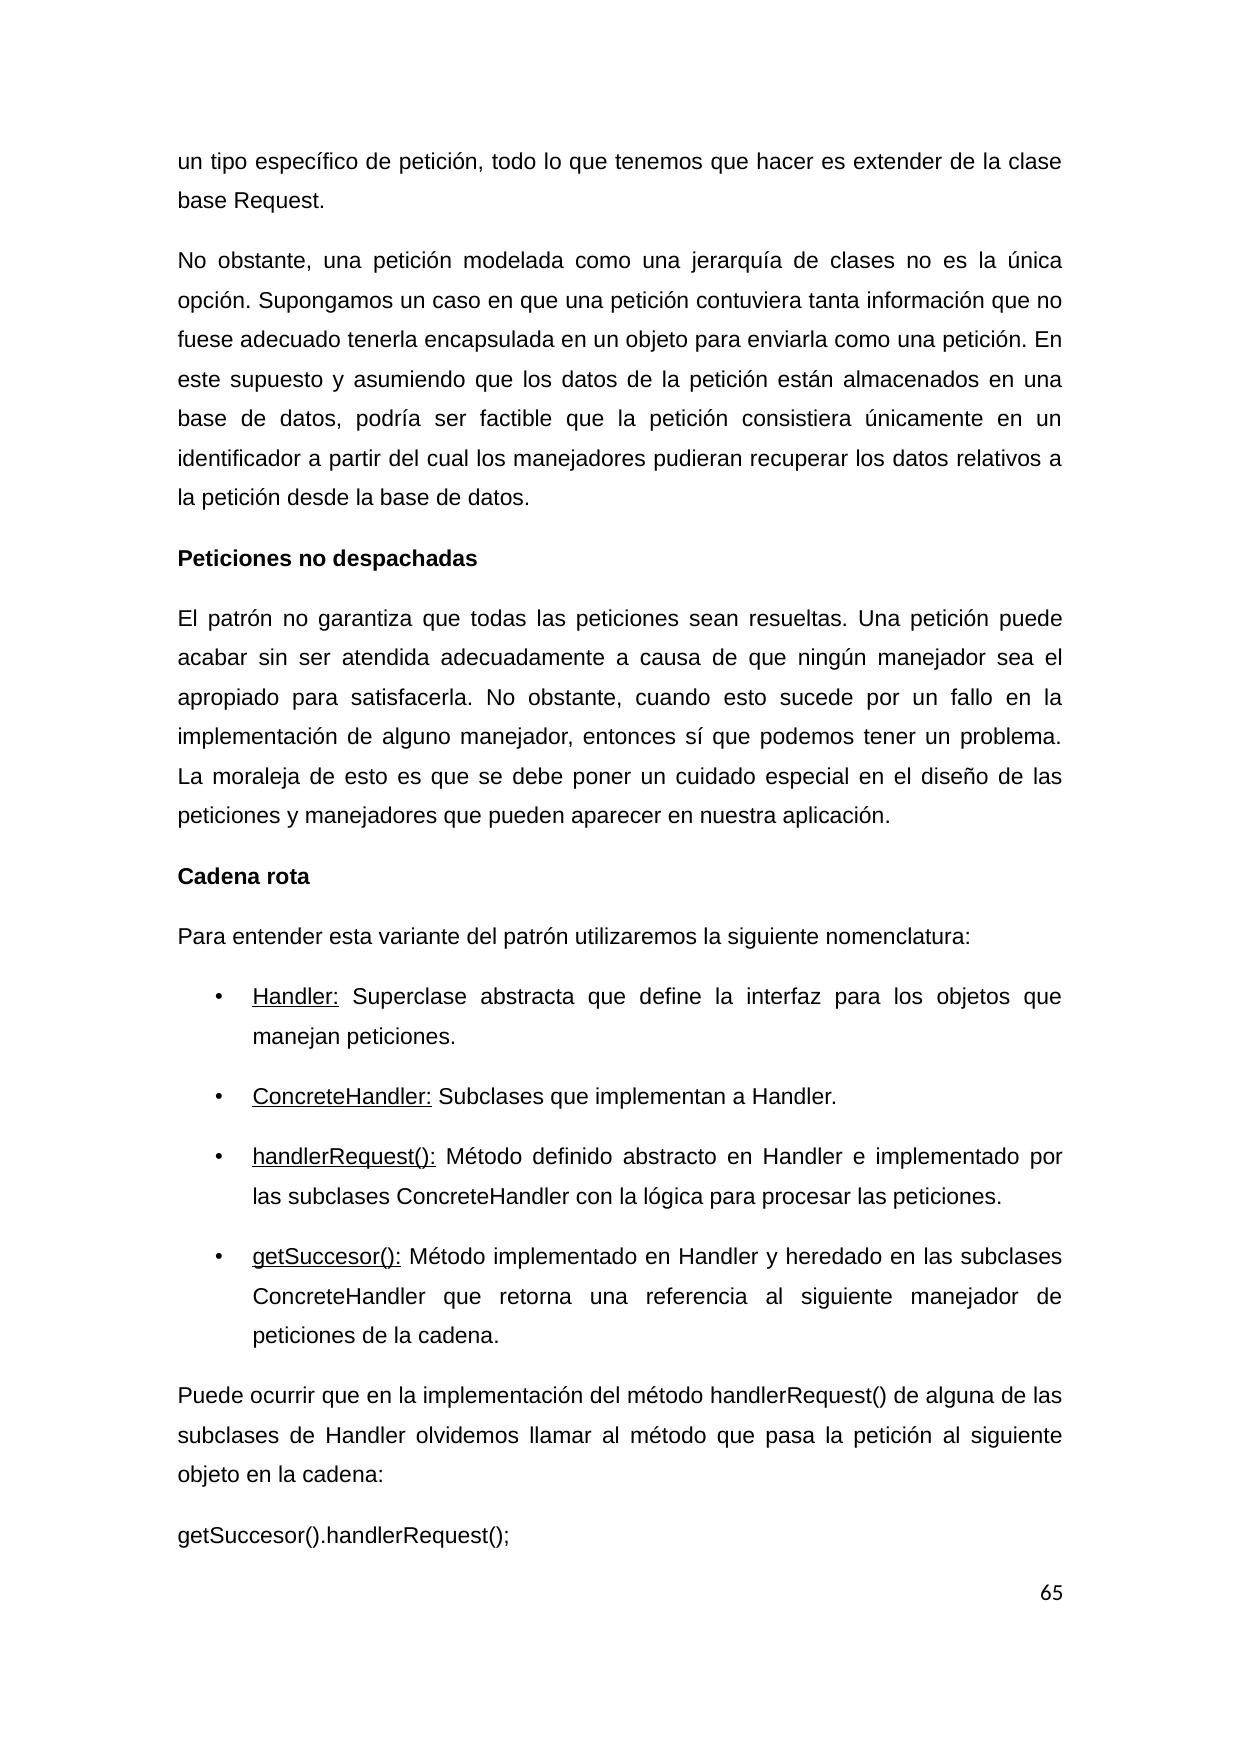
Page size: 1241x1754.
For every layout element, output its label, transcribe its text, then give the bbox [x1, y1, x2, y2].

text El patrón no garantiza que todas las peticiones sean resueltas. Una petición puede acabar sin ser atendida adecuadamente a causa de que ningún manejador sea el apropiado para satisfacerla. No obstante, cuando esto sucede por un fallo en la implementación de alguno manejador, entonces sí que podemos tener un problema. La moraleja de esto es que se debe poner un cuidado especial en el diseño de las peticiones y manejadores que pueden aparecer en nuestra aplicación. [177, 605, 1063, 829]
text Cadena rota [177, 863, 1063, 889]
list ConcreteHandler: Subclases que implementan a Handler. [215, 1083, 1063, 1109]
list getSuccesor(): Método implementado en Handler y heredado en las subclases ConcreteHandler que retorna una referencia al siguiente manejador de peticiones de la cadena. [215, 1243, 1063, 1348]
text un tipo específico de petición, todo lo que tenemos que hacer es extender de la clase base Request. [177, 148, 1063, 213]
text getSuccesor().handlerRequest(); [177, 1522, 1063, 1548]
text Puede ocurrir que en la implementación del método handlerRequest() de alguna de las subclases de Handler olvidemos llamar al método que pasa la petición al siguiente objeto en la cadena: [177, 1382, 1063, 1488]
text Peticiones no despachadas [177, 544, 1063, 571]
text No obstante, una petición modelada como una jerarquía de clases no es la única opción. Supongamos un caso en que una petición contuviera tanta información que no fuese adecuado tenerla encapsulada en un objeto para enviarla como una petición. En este supuesto y asumiendo que los datos de la petición están almacenados en una base de datos, podría ser factible que la petición consistiera únicamente en un identificador a partir del cual los manejadores pudieran recuperar los datos relativos a la petición desde la base de datos. [177, 247, 1063, 511]
list Handler: Superclase abstracta que define la interfaz para los objetos que manejan peticiones. [215, 983, 1063, 1049]
list handlerRequest(): Método definido abstracto en Handler e implementado por las subclases ConcreteHandler con la lógica para procesar las peticiones. [215, 1143, 1063, 1209]
text Para entender esta variante del patrón utilizaremos la siguiente nomenclatura: [177, 923, 1063, 949]
